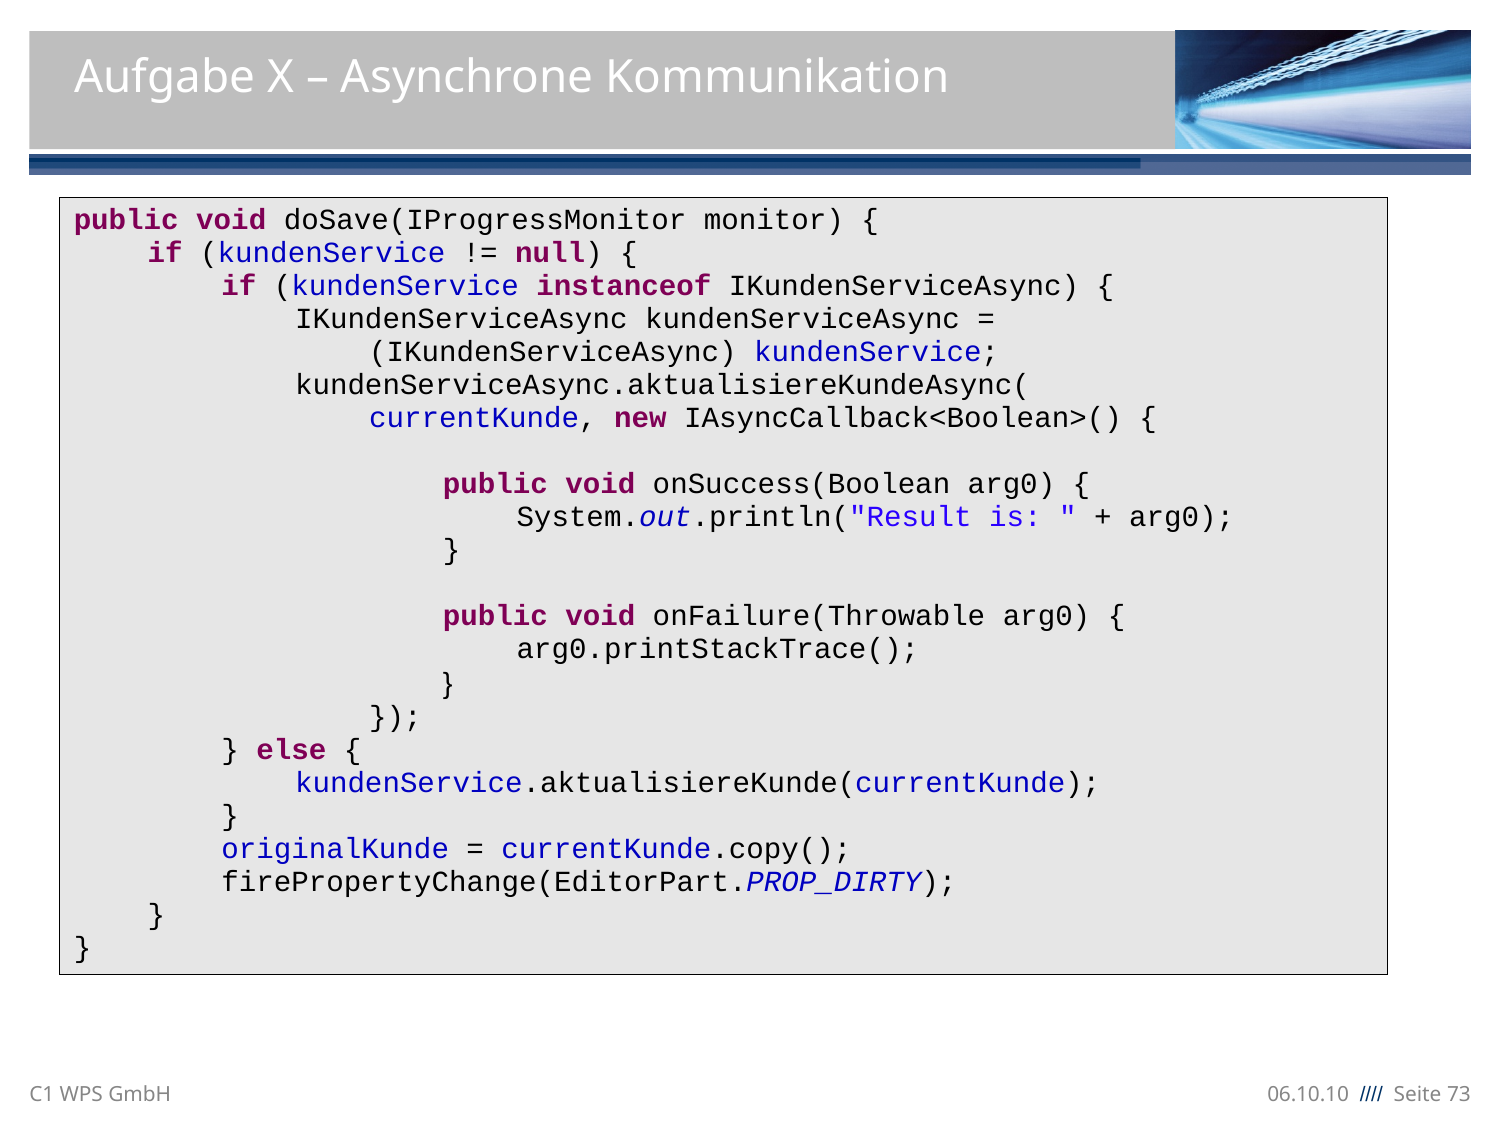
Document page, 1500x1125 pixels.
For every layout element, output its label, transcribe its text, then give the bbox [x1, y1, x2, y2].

text_box public void doSave(IProgressMonitor monitor) { if (kundenService != null) { if (kundenService instanceof IKundenServiceAsync) { IKundenServiceAsync kundenServiceAsync = (IKundenServiceAsync) kundenService; kundenServiceAsync.aktualisiereKundeAsync( currentKunde, new IAsyncCallback<Boolean>() { public void onSuccess(Boolean arg0) { System.out.println("Result is: " + arg0); } public void onFailure(Throwable arg0) { arg0.printStackTrace(); } }); } else { kundenService.aktualisiereKunde(currentKunde); } originalKunde = currentKunde.copy(); firePropertyChange(EditorPart.PROP_DIRTY); } } [59, 197, 1388, 951]
picture [29, 154, 1471, 175]
picture [1175, 30, 1471, 149]
title Aufgabe X – Asynchrone Kommunikation [29, 31, 1176, 150]
